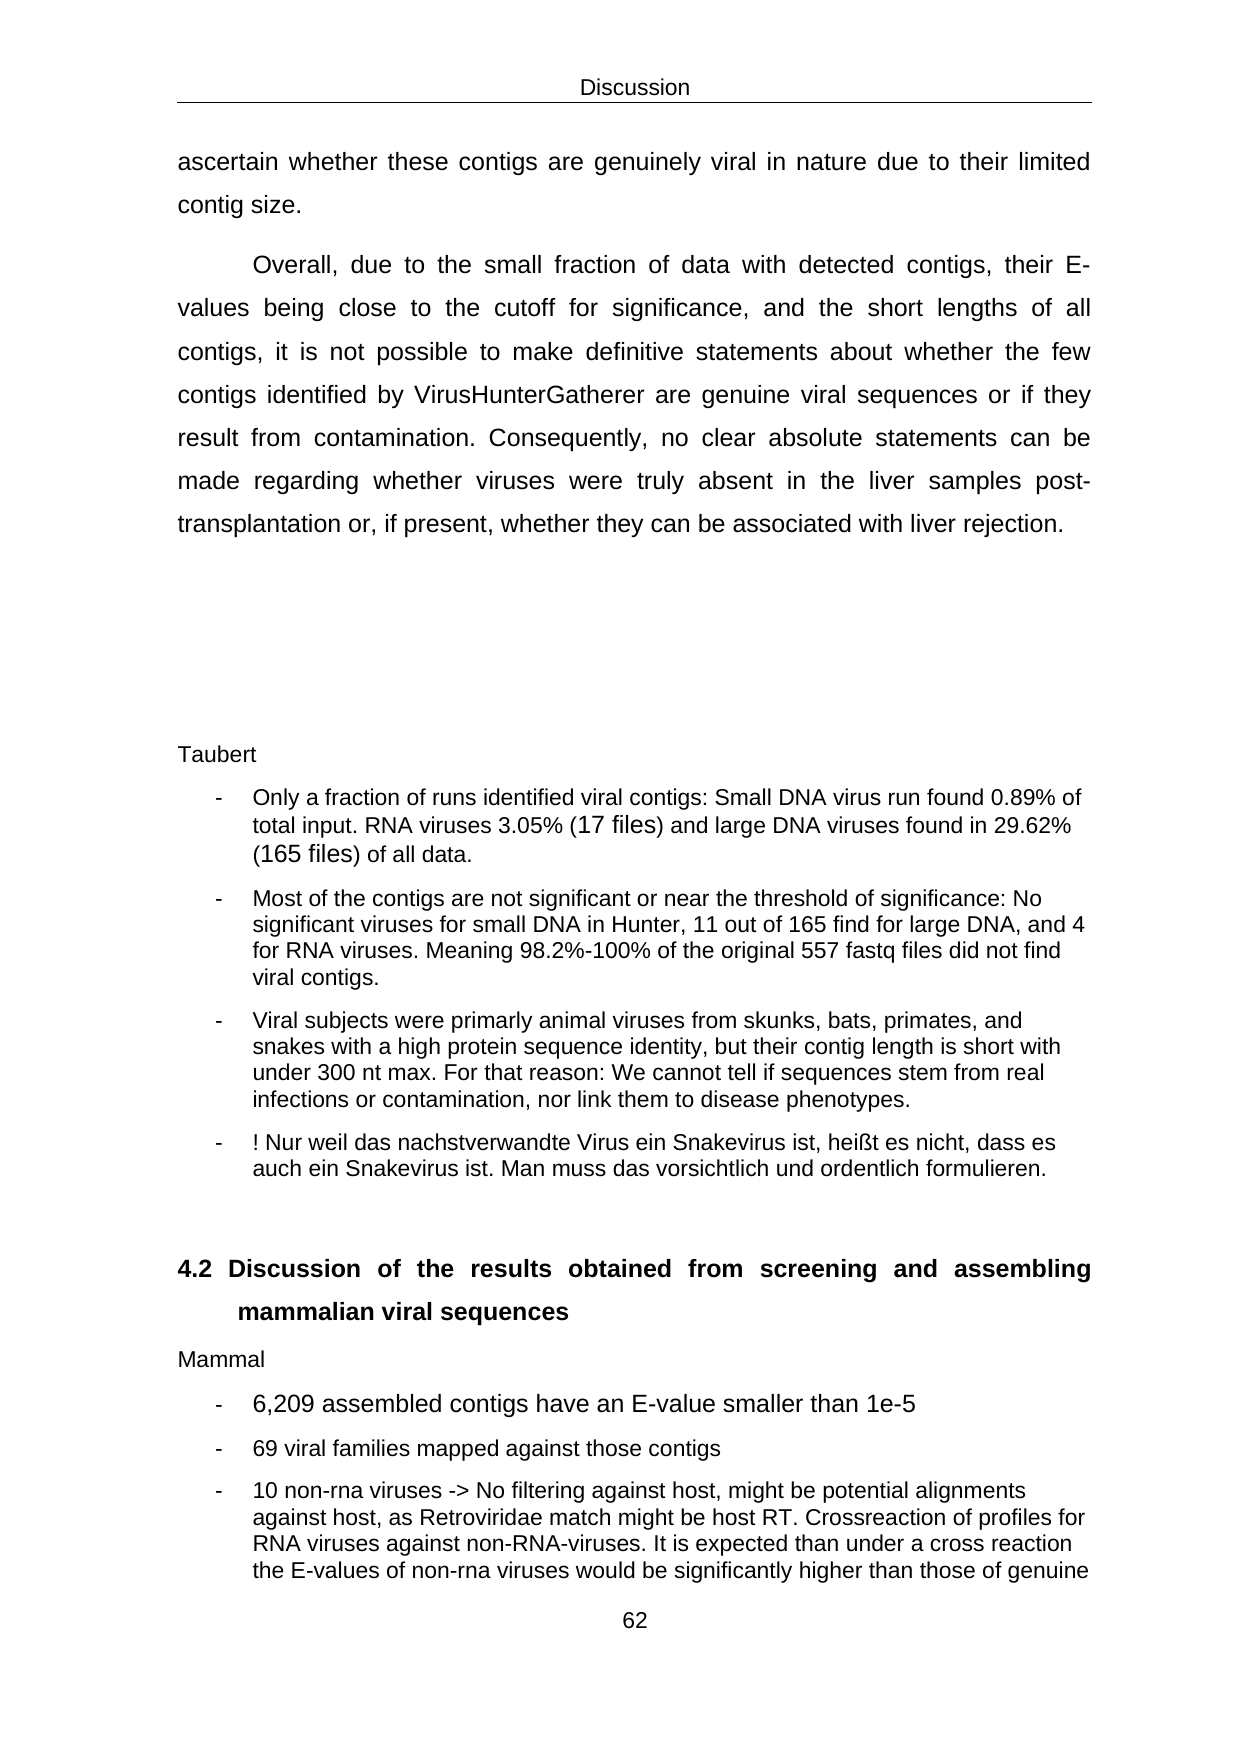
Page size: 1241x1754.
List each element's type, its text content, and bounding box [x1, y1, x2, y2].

list Most of the contigs are not significant or near the threshold of significance: No significant viruses for small DNA in Hunter, 11 out of 165 find for large DNA, and 4 for RNA viruses. Meaning 98.2%-100% of the original 557 fastq files did not find viral contigs. [215, 884, 1092, 990]
text ascertain whether these contigs are genuinely viral in nature due to their limited contig size. [177, 147, 1092, 219]
list ! Nur weil das nachstverwandte Virus ein Snakevirus ist, heißt es nicht, dass es auch ein Snakevirus ist. Man muss das vorsichtlich und ordentlich formulieren. [215, 1129, 1092, 1181]
list 6,209 assembled contigs have an E-value smaller than 1e-5 [215, 1389, 1092, 1418]
list Only a fraction of runs identified viral contigs: Small DNA virus run found 0.89% of total input. RNA viruses 3.05% (17 files) and large DNA viruses found in 29.62% (165 files) of all data. [215, 784, 1092, 868]
text Mammal [177, 1346, 1092, 1372]
list Viral subjects were primarly animal viruses from skunks, bats, primates, and snakes with a high protein sequence identity, but their contig length is short with under 300 nt max. For that reason: We cannot tell if sequences stem from real infections or contamination, nor link them to disease phenotypes. [215, 1007, 1092, 1112]
list 10 non-rna viruses -> No filtering against host, might be potential alignments against host, as Retroviridae match might be host RT. Crossreaction of profiles for RNA viruses against non-RNA-viruses. It is expected than under a cross reaction the E-values of non-rna viruses would be significantly higher than those of genuine [215, 1477, 1092, 1583]
subtitle 4.2 Discussion of the results obtained from screening and assembling mammalian viral sequences [177, 1253, 1092, 1325]
list 69 viral families mapped against those contigs [215, 1434, 1092, 1461]
text Taubert [177, 741, 1092, 767]
text Overall, due to the small fraction of data with detected contigs, their E-values being close to the cutoff for significance, and the short lengths of all contigs, it is not possible to make definitive statements about whether the few contigs identified by VirusHunterGatherer are genuine viral sequences or if they result from contamination. Consequently, no clear absolute statements can be made regarding whether viruses were truly absent in the liver samples post-transplantation or, if present, whether they can be associated with liver rejection. [177, 250, 1092, 538]
